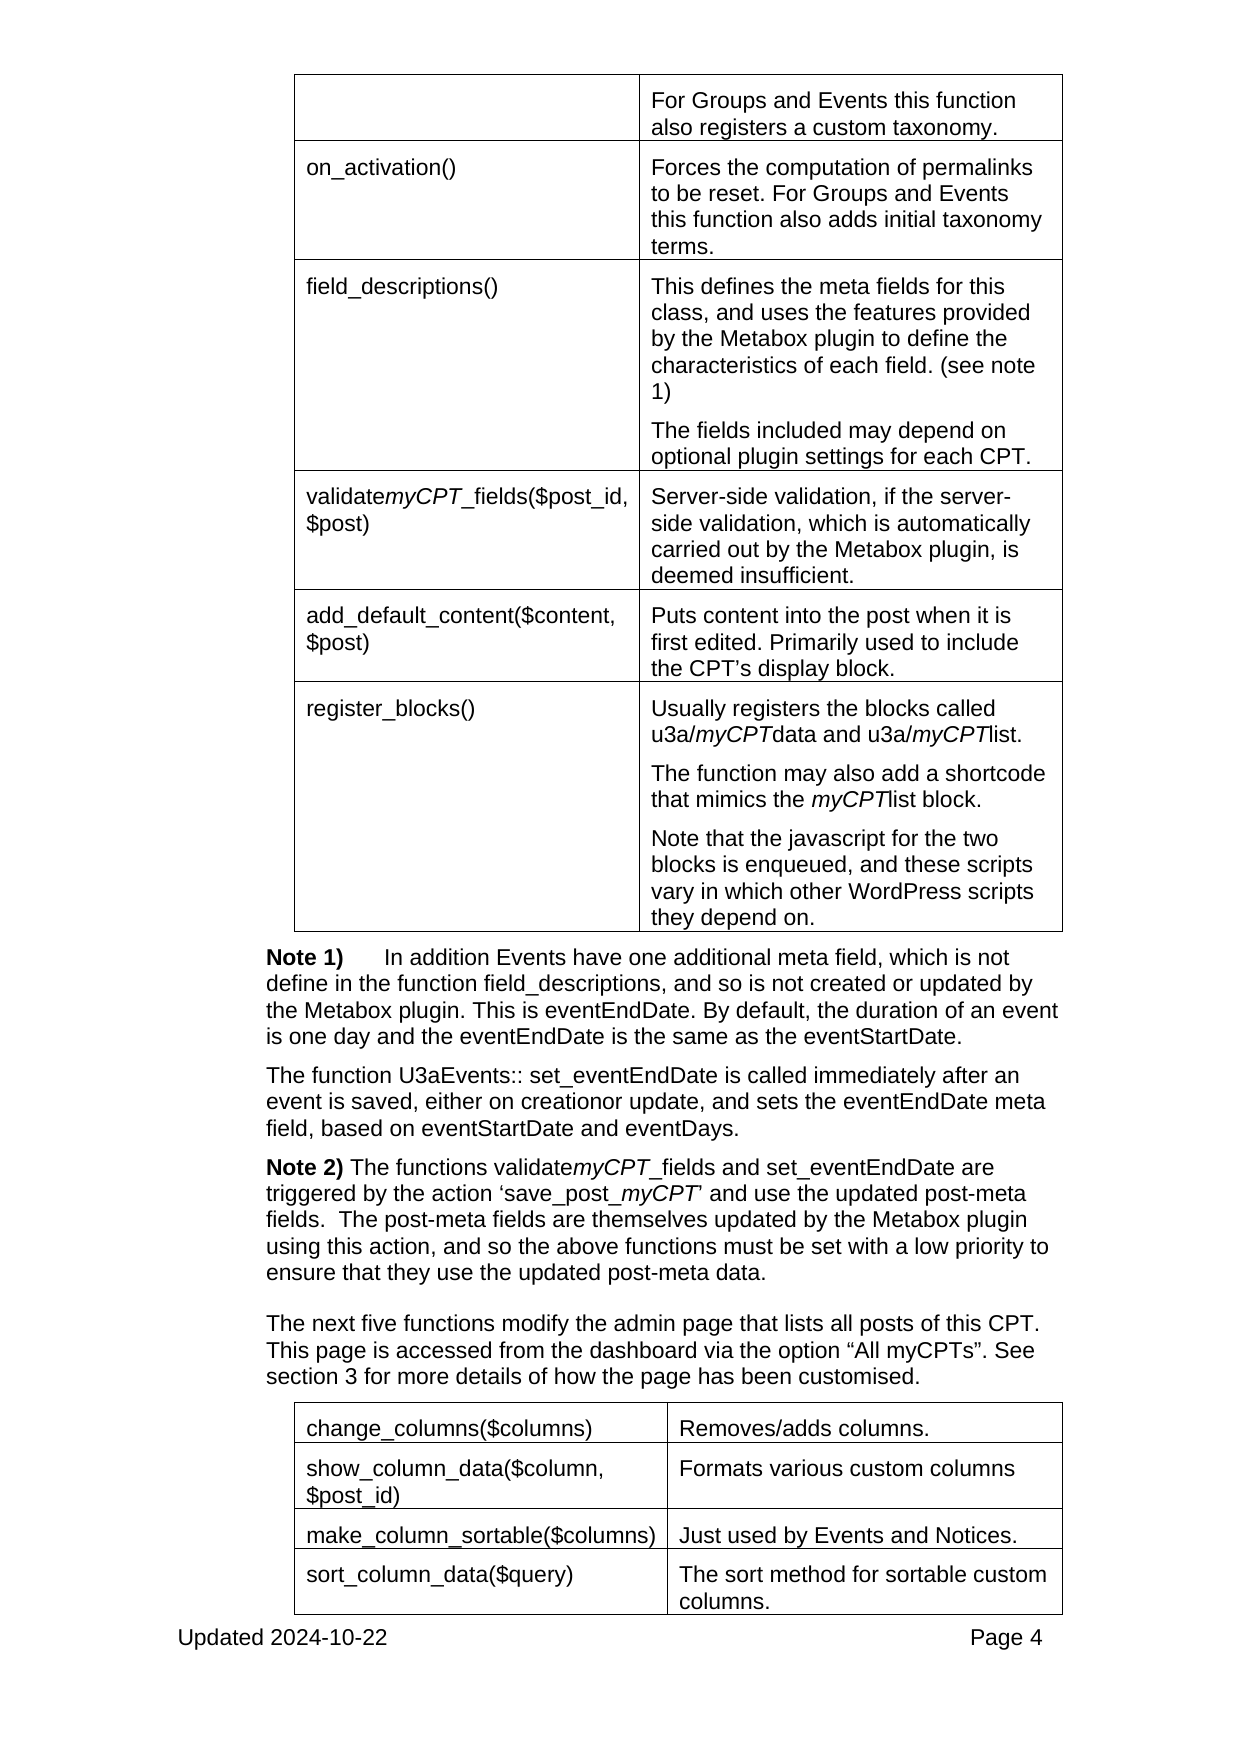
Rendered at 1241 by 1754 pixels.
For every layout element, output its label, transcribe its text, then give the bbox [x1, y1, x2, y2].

table_cell For Groups and Events this function also registers a custom taxonomy. [640, 75, 1062, 140]
table_cell add_default_content($content, $post) [295, 590, 639, 681]
text Note 1) In addition Events have one additional meta field, which is not define in the function field_descriptions, and so is not created or updated by the Metabox plugin. This is eventEndDate. By default, the duration of an event is one day and the eventEndDate is the same as the eventStartDate. [266, 944, 1063, 1049]
table_cell sort_column_data($query) [295, 1549, 667, 1614]
table_cell Formats various custom columns [668, 1443, 1062, 1508]
table_cell Just used by Events and Notices. [668, 1509, 1062, 1548]
table_cell Puts content into the post when it is first edited. Primarily used to include the CPT’s display block. [640, 590, 1062, 681]
table_header Removes/adds columns. [668, 1403, 1062, 1442]
table_header change_columns($columns) [295, 1403, 667, 1442]
text The function U3aEvents:: set_eventEndDate is called immediately after an event is saved, either on creationor update, and sets the eventEndDate meta field, based on eventStartDate and eventDays. [266, 1062, 1063, 1141]
table_cell Forces the computation of permalinks to be reset. For Groups and Events this function also adds initial taxonomy terms. [640, 141, 1062, 259]
table_cell validatemyCPT_fields($post_id, $post) [295, 471, 639, 588]
table_cell register_blocks() [295, 682, 639, 931]
table_cell This defines the meta fields for this class, and uses the features provided by the Metabox plugin to define the characteristics of each field. (see note 1) The fields included may depend on optional plugin settings for each CPT. [640, 260, 1062, 469]
table_cell The sort method for sortable custom columns. [668, 1549, 1062, 1614]
table_cell Server-side validation, if the server-side validation, which is automatically carried out by the Metabox plugin, is deemed insufficient. [640, 471, 1062, 588]
table_cell on_activation() [295, 141, 639, 259]
text The next five functions modify the admin page that lists all posts of this CPT. This page is accessed from the dashboard via the option “All myCPTs”. See section 3 for more details of how the page has been customised. [266, 1310, 1063, 1389]
table_cell field_descriptions() [295, 260, 639, 469]
table_cell [295, 75, 639, 140]
table_cell show_column_data($column, $post_id) [295, 1443, 667, 1508]
table_cell Usually registers the blocks called u3a/myCPTdata and u3a/myCPTlist. The function may also add a shortcode that mimics the myCPTlist block. Note that the javascript for the two blocks is enqueued, and these scripts vary in which other WordPress scripts they depend on. [640, 682, 1062, 931]
table_cell make_column_sortable($columns) [295, 1509, 667, 1548]
text Note 2) The functions validatemyCPT_fields and set_eventEndDate are triggered by the action ‘save_post_myCPT’ and use the updated post-meta fields. The post-meta fields are themselves updated by the Metabox plugin using this action, and so the above functions must be set with a low priority to ensure that they use the updated post-meta data. [266, 1153, 1063, 1285]
